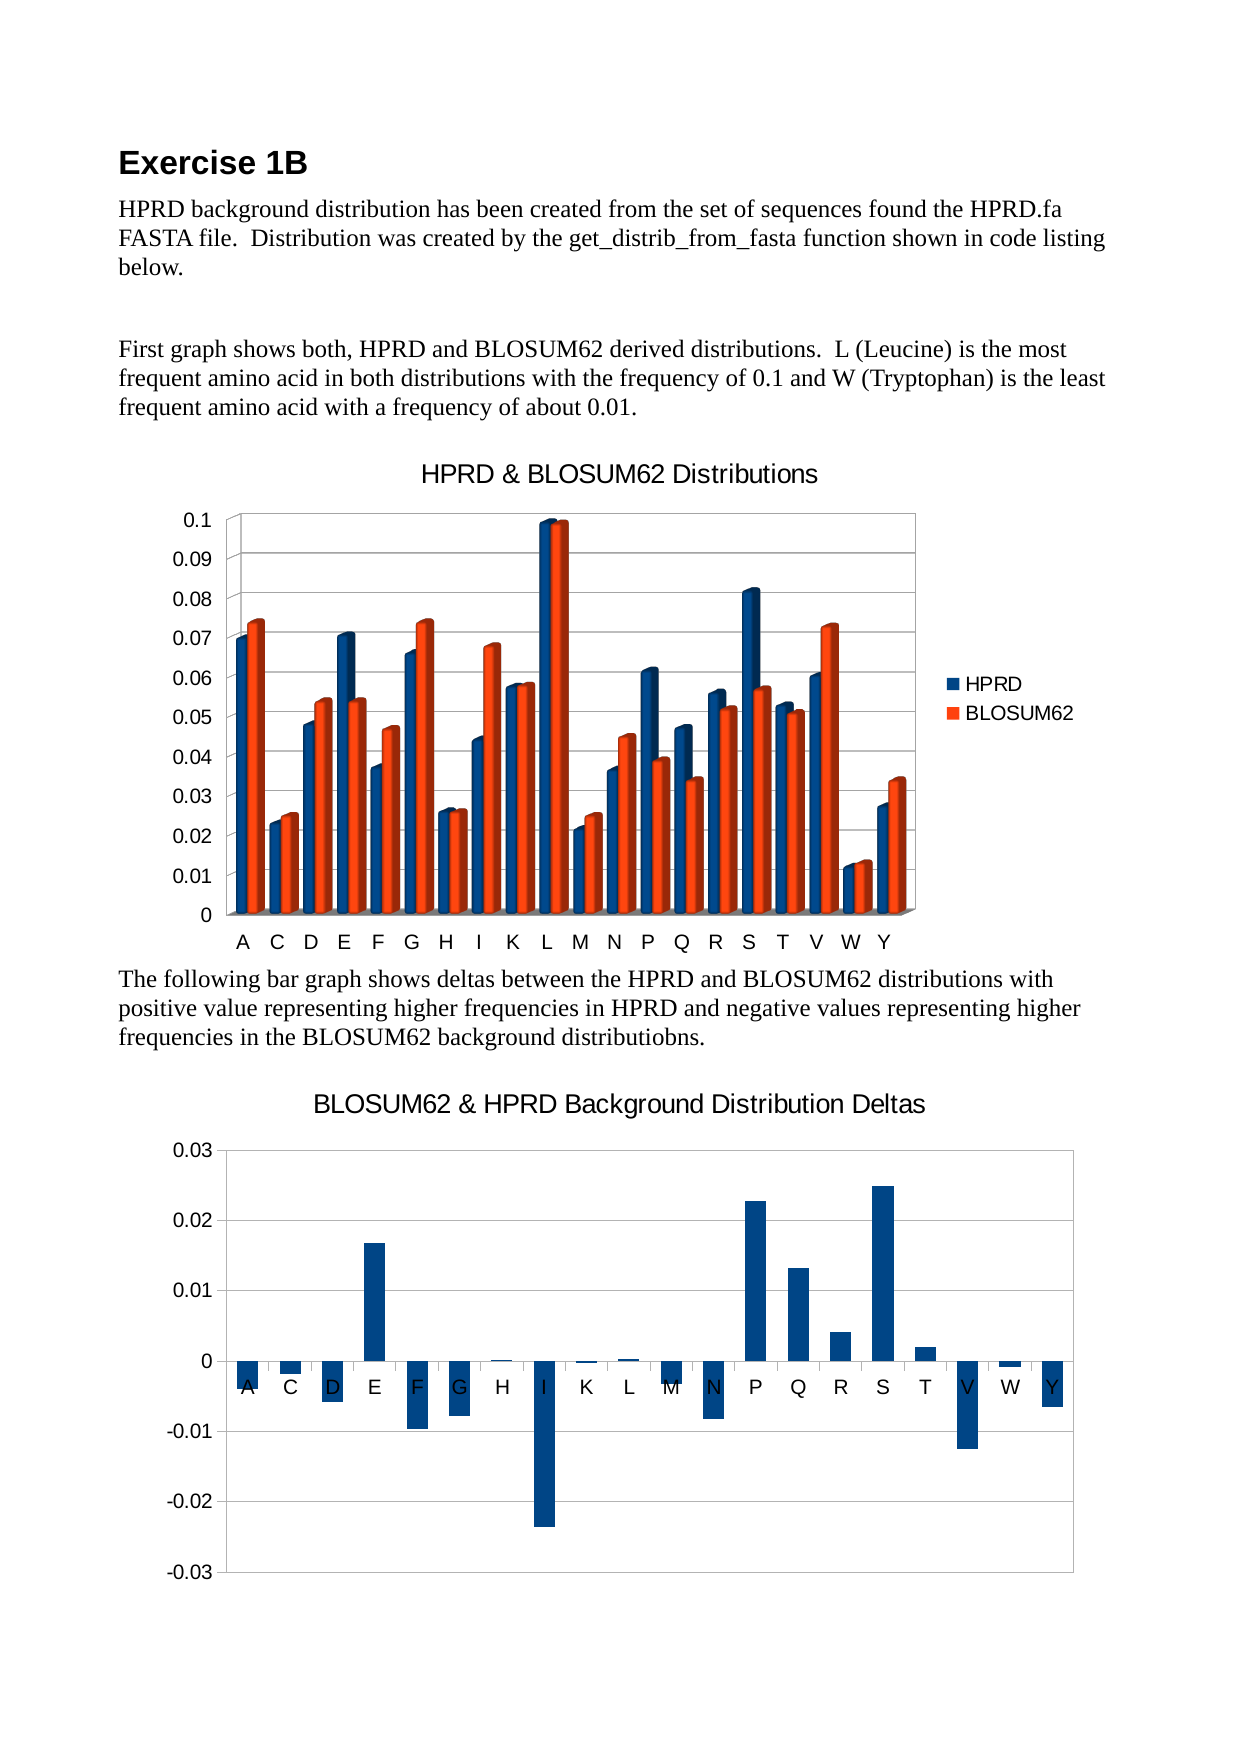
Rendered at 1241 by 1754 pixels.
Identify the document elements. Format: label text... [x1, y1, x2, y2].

subtitle Exercise 1B [118, 143, 1122, 182]
text The following bar graph shows deltas between the HPRD and BLOSUM62 distributions with positive value representing higher frequencies in HPRD and negative values representing higher frequencies in the BLOSUM62 background distributiobns. [118, 433, 1122, 1051]
text First graph shows both, HPRD and BLOSUM62 derived distributions. L (Leucine) is the most frequent amino acid in both distributions with the frequency of 0.1 and W (Tryptophan) is the least frequent amino acid with a frequency of about 0.01. [118, 334, 1122, 421]
text HPRD background distribution has been created from the set of sequences found the HPRD.fa FASTA file. Distribution was created by the get_distrib_from_fasta function shown in code listing below. [118, 194, 1122, 281]
